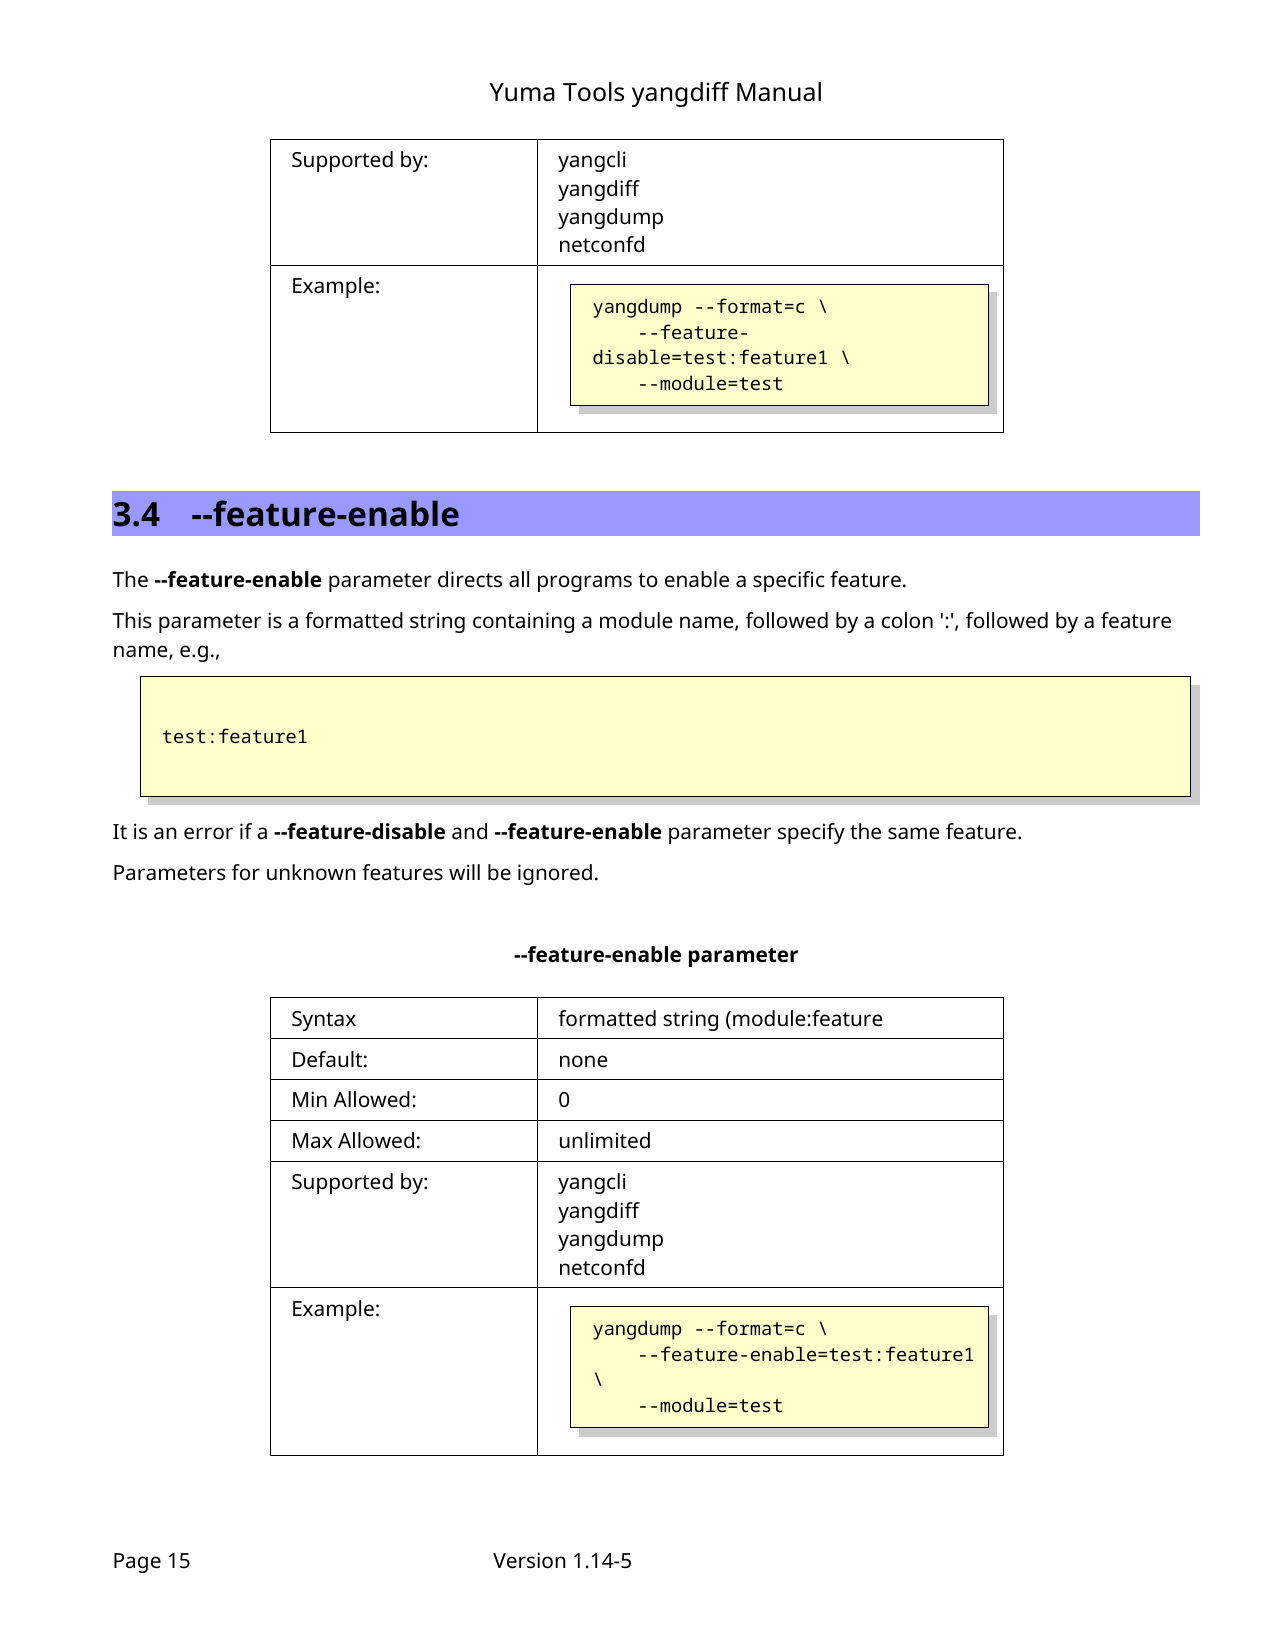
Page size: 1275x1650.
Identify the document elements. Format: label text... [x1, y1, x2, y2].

text Parameters for unknown features will be ignored. [112, 858, 1200, 887]
table_cell Supported by: [271, 1162, 537, 1287]
text The --feature-enable parameter directs all programs to enable a specific feature. [112, 566, 1200, 594]
table_cell yangcli yangdiff yangdump netconfd [538, 140, 1003, 265]
table_cell none [538, 1039, 1003, 1079]
subtitle --feature-enable parameter [127, 940, 1185, 968]
text test:feature1 [141, 713, 1190, 749]
table_cell Supported by: [271, 140, 537, 265]
table_cell unlimited [538, 1121, 1003, 1161]
table_header Syntax [271, 998, 537, 1038]
table_cell 0 [538, 1080, 1003, 1120]
table_cell Example: [271, 266, 537, 432]
table_cell Example: [271, 1288, 537, 1454]
table_cell yangdump --format=c \ --feature-disable=test:feature1 \ --module=test [538, 266, 1003, 432]
text It is an error if a --feature-disable and --feature-enable parameter specify the same feature. [112, 817, 1200, 846]
table_cell yangdump --format=c \ --feature-enable=test:feature1 \ --module=test [538, 1288, 1003, 1454]
subtitle --feature-enable [112, 491, 1200, 536]
table_cell yangcli yangdiff yangdump netconfd [538, 1162, 1003, 1287]
text This parameter is a formatted string containing a module name, followed by a colon ':', followed by a feature name, e.g., [112, 606, 1200, 663]
table_cell Max Allowed: [271, 1121, 537, 1161]
table_cell Default: [271, 1039, 537, 1079]
table_cell Min Allowed: [271, 1080, 537, 1120]
table_header formatted string (module:feature [538, 998, 1003, 1038]
